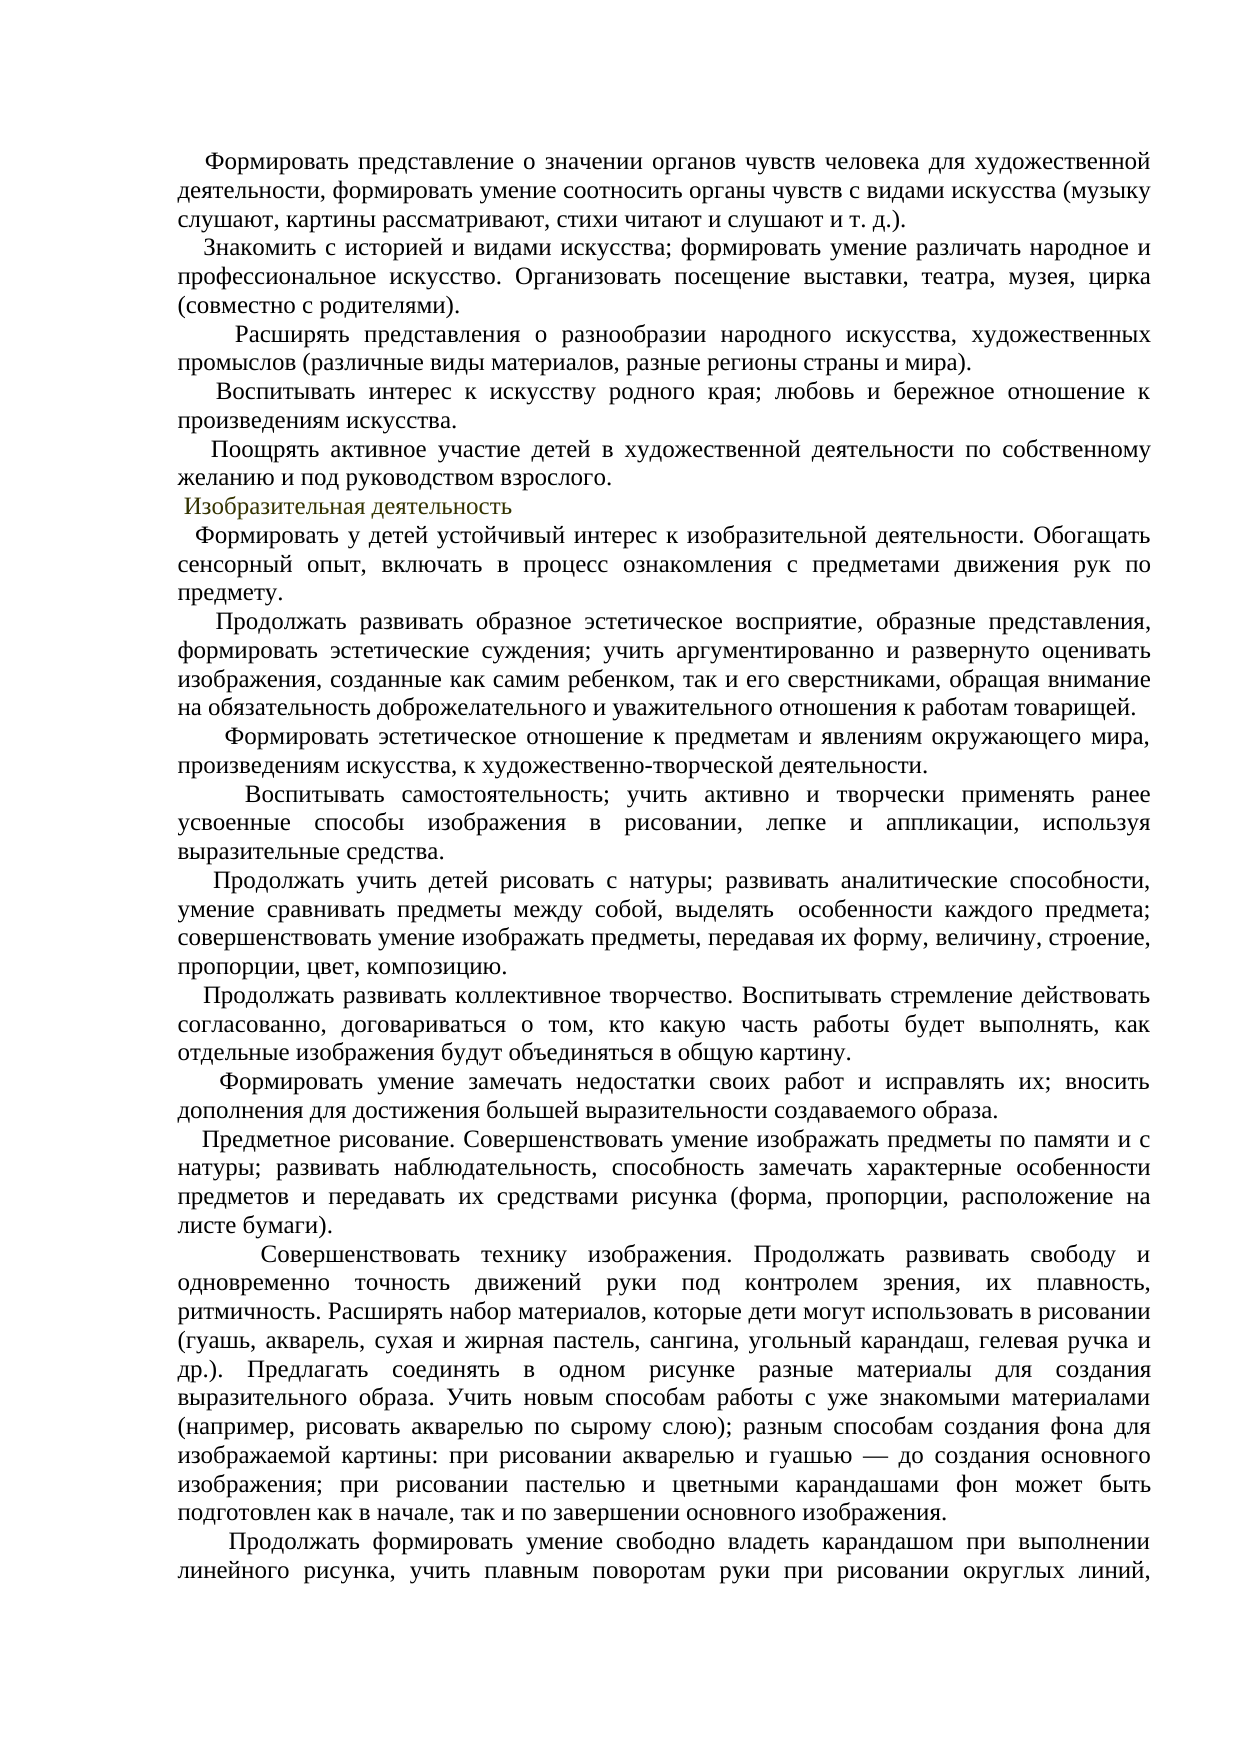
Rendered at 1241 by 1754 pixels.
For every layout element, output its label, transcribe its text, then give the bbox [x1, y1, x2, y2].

text Формировать умение замечать недостатки своих работ и исправлять их; вносить дополнения для достижения большей выразительности создаваемого образа. [177, 1066, 1152, 1124]
text Продолжать развивать коллективное творчество. Воспитывать стремление действовать согласованно, договариваться о том, кто какую часть работы будет выполнять, как отдельные изображения будут объединяться в общую картину. [177, 980, 1152, 1066]
text Знакомить с историей и видами искусства; формировать умение различать народное и профессиональное искусство. Организовать посещение выставки, театра, музея, цирка (совместно с родителями). [177, 232, 1152, 319]
text Предметное рисование. Совершенствовать умение изображать предметы по памяти и с натуры; развивать наблюдательность, способность замечать характерные особенности предметов и передавать их средствами рисунка (форма, пропорции, расположение на листе бумаги). [177, 1124, 1152, 1239]
text Совершенствовать технику изображения. Продолжать развивать свободу и одновременно точность движений руки под контролем зрения, их плавность, ритмичность. Расширять набор материалов, которые дети могут использовать в рисовании (гуашь, акварель, сухая и жирная пастель, сангина, угольный карандаш, гелевая ручка и др.). Предлагать соединять в одном рисунке разные материалы для создания выразительного образа. Учить новым способам работы с уже знакомыми материалами (например, рисовать акварелью по сырому слою); разным способам создания фона для изображаемой картины: при рисовании акварелью и гуашью — до создания основного изображения; при рисовании пастелью и цветными карандашами фон может быть подготовлен как в начале, так и по завершении основного изображения. [177, 1239, 1152, 1526]
text Поощрять активное участие детей в художественной деятельности по собственному желанию и под руководством взрослого. [177, 434, 1152, 491]
text Продолжать формировать умение свободно владеть карандашом при выполнении линейного рисунка, учить плавным поворотам руки при рисовании округлых линий, [177, 1526, 1152, 1584]
text Формировать представление о значении органов чувств человека для художественной деятельности, формировать умение соотносить органы чувств с видами искусства (музыку слушают, картины рассматривают, стихи читают и слушают и т. д.). [177, 146, 1152, 232]
text Формировать эстетическое отношение к предметам и явлениям окружающего мира, произведениям искусства, к художественно-творческой деятельности. [177, 721, 1152, 779]
text Формировать у детей устойчивый интерес к изобразительной деятельности. Обогащать сенсорный опыт, включать в процесс ознакомления с предметами движения рук по предмету. [177, 520, 1152, 606]
text Воспитывать самостоятельность; учить активно и творчески применять ранее усвоенные способы изображения в рисовании, лепке и аппликации, используя выразительные средства. [177, 779, 1152, 865]
text Расширять представления о разнообразии народного искусства, художественных промыслов (различные виды материалов, разные регионы страны и мира). [177, 319, 1152, 376]
text Изобразительная деятельность [177, 491, 1152, 520]
text Продолжать развивать образное эстетическое восприятие, образные представления, формировать эстетические суждения; учить аргументированно и развернуто оценивать изображения, созданные как самим ребенком, так и его сверстниками, обращая внимание на обязательность доброжелательного и уважительного отношения к работам товарищей. [177, 606, 1152, 721]
text Продолжать учить детей рисовать с натуры; развивать аналитические способности, умение сравнивать предметы между собой, выделять особенности каждого предмета; совершенствовать умение изображать предметы, передавая их форму, величину, строение, пропорции, цвет, композицию. [177, 865, 1152, 980]
text Воспитывать интерес к искусству родного края; любовь и бережное отношение к произведениям искусства. [177, 376, 1152, 434]
